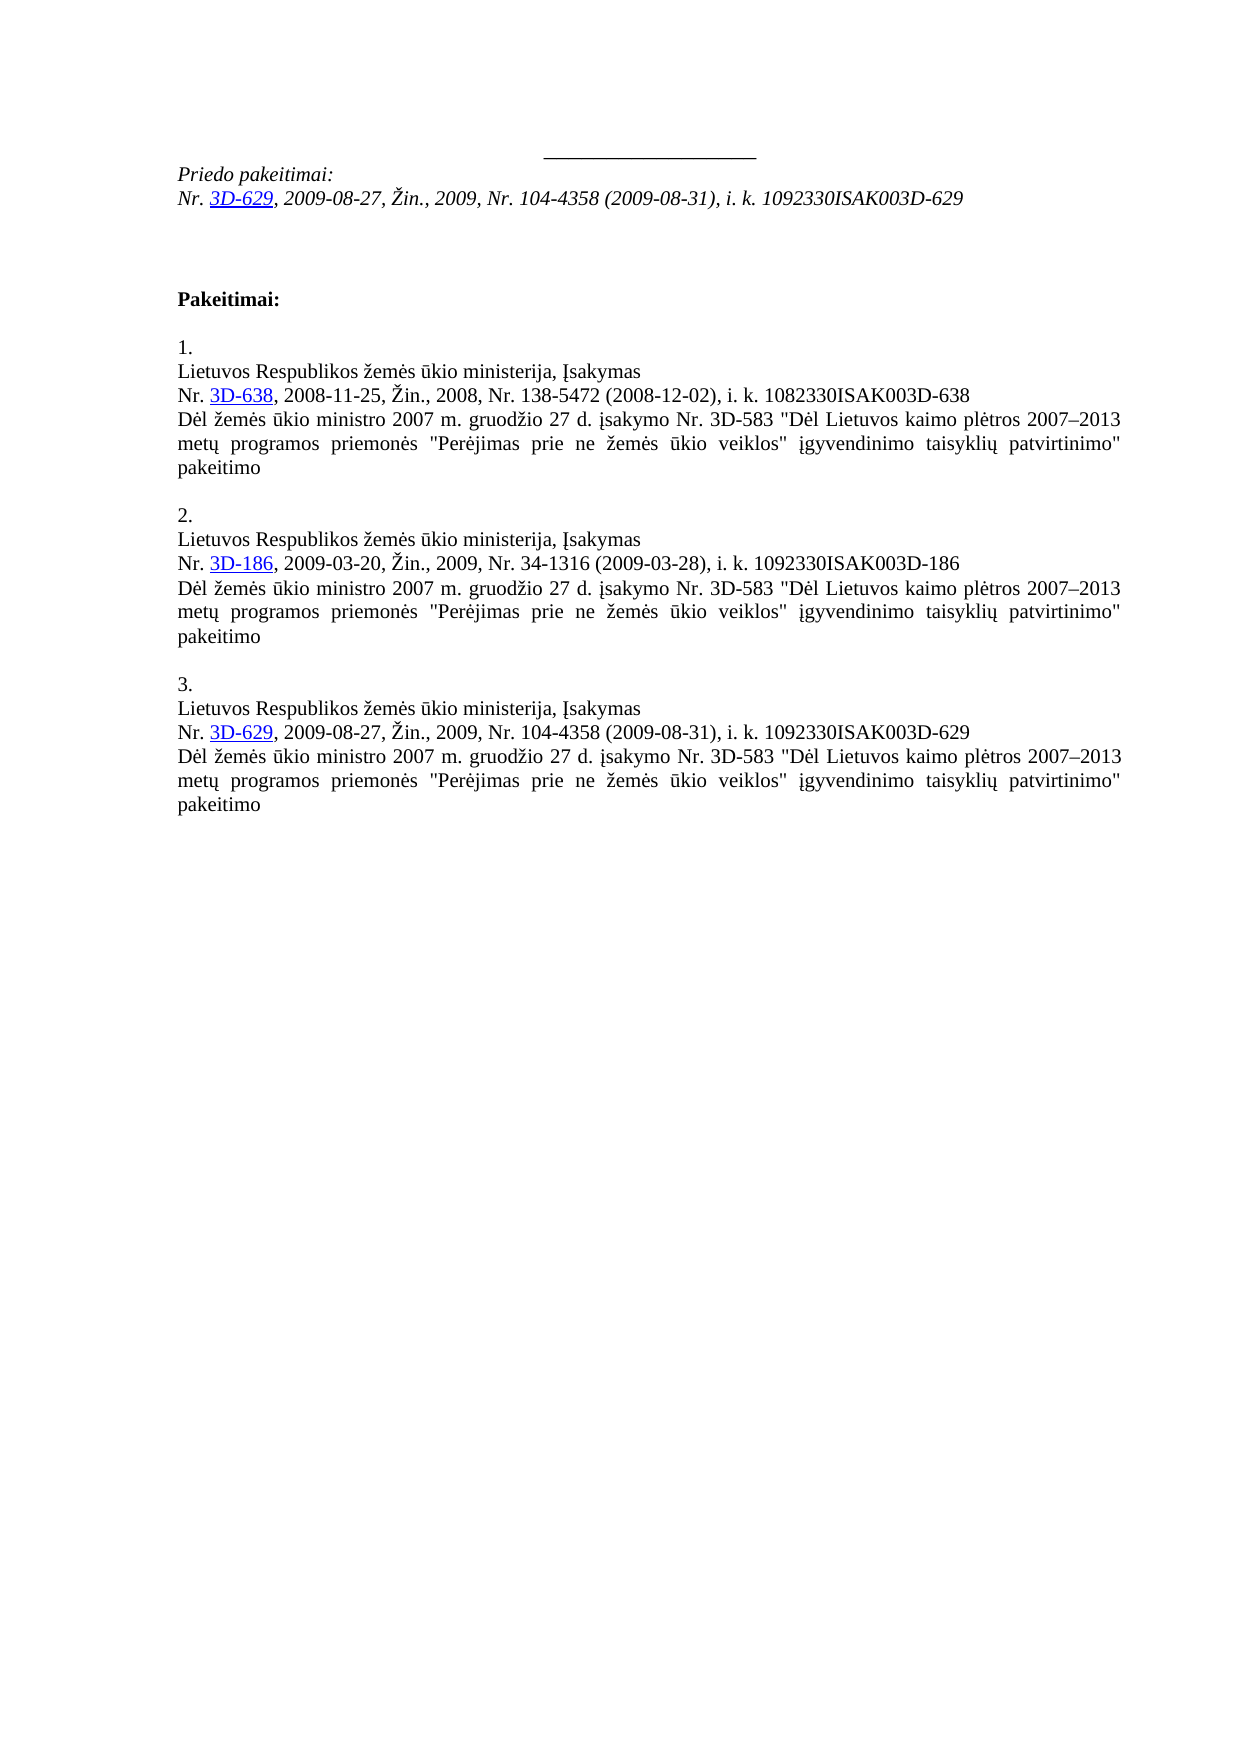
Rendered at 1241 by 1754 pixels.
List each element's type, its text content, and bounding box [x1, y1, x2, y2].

text Lietuvos Respublikos žemės ūkio ministerija, Įsakymas [177, 696, 1122, 720]
text Nr. 3D-186, 2009-03-20, Žin., 2009, Nr. 34-1316 (2009-03-28), i. k. 1092330ISAK003D-186 [177, 551, 1122, 575]
text Lietuvos Respublikos žemės ūkio ministerija, Įsakymas [177, 359, 1122, 383]
text _________________ [177, 133, 1122, 162]
text Nr. 3D-629, 2009-08-27, Žin., 2009, Nr. 104-4358 (2009-08-31), i. k. 1092330ISAK003D-629 [177, 720, 1122, 744]
text 2. [177, 503, 1122, 527]
text Nr. 3D-629, 2009-08-27, Žin., 2009, Nr. 104-4358 (2009-08-31), i. k. 1092330ISAK003D-629 [177, 186, 1122, 210]
text Priedo pakeitimai: [177, 162, 1122, 186]
text 3. [177, 672, 1122, 696]
text 1. [177, 335, 1122, 359]
text Pakeitimai: [177, 287, 1122, 311]
text Dėl žemės ūkio ministro 2007 m. gruodžio 27 d. įsakymo Nr. 3D-583 "Dėl Lietuvos kaimo plėtros 2007–2013 metų programos priemonės "Perėjimas prie ne žemės ūkio veiklos" įgyvendinimo taisyklių patvirtinimo" pakeitimo [177, 407, 1122, 479]
text Dėl žemės ūkio ministro 2007 m. gruodžio 27 d. įsakymo Nr. 3D-583 "Dėl Lietuvos kaimo plėtros 2007–2013 metų programos priemonės "Perėjimas prie ne žemės ūkio veiklos" įgyvendinimo taisyklių patvirtinimo" pakeitimo [177, 575, 1122, 648]
text Nr. 3D-638, 2008-11-25, Žin., 2008, Nr. 138-5472 (2008-12-02), i. k. 1082330ISAK003D-638 [177, 383, 1122, 407]
text Lietuvos Respublikos žemės ūkio ministerija, Įsakymas [177, 527, 1122, 551]
text Dėl žemės ūkio ministro 2007 m. gruodžio 27 d. įsakymo Nr. 3D-583 "Dėl Lietuvos kaimo plėtros 2007–2013 metų programos priemonės "Perėjimas prie ne žemės ūkio veiklos" įgyvendinimo taisyklių patvirtinimo" pakeitimo [177, 744, 1122, 816]
